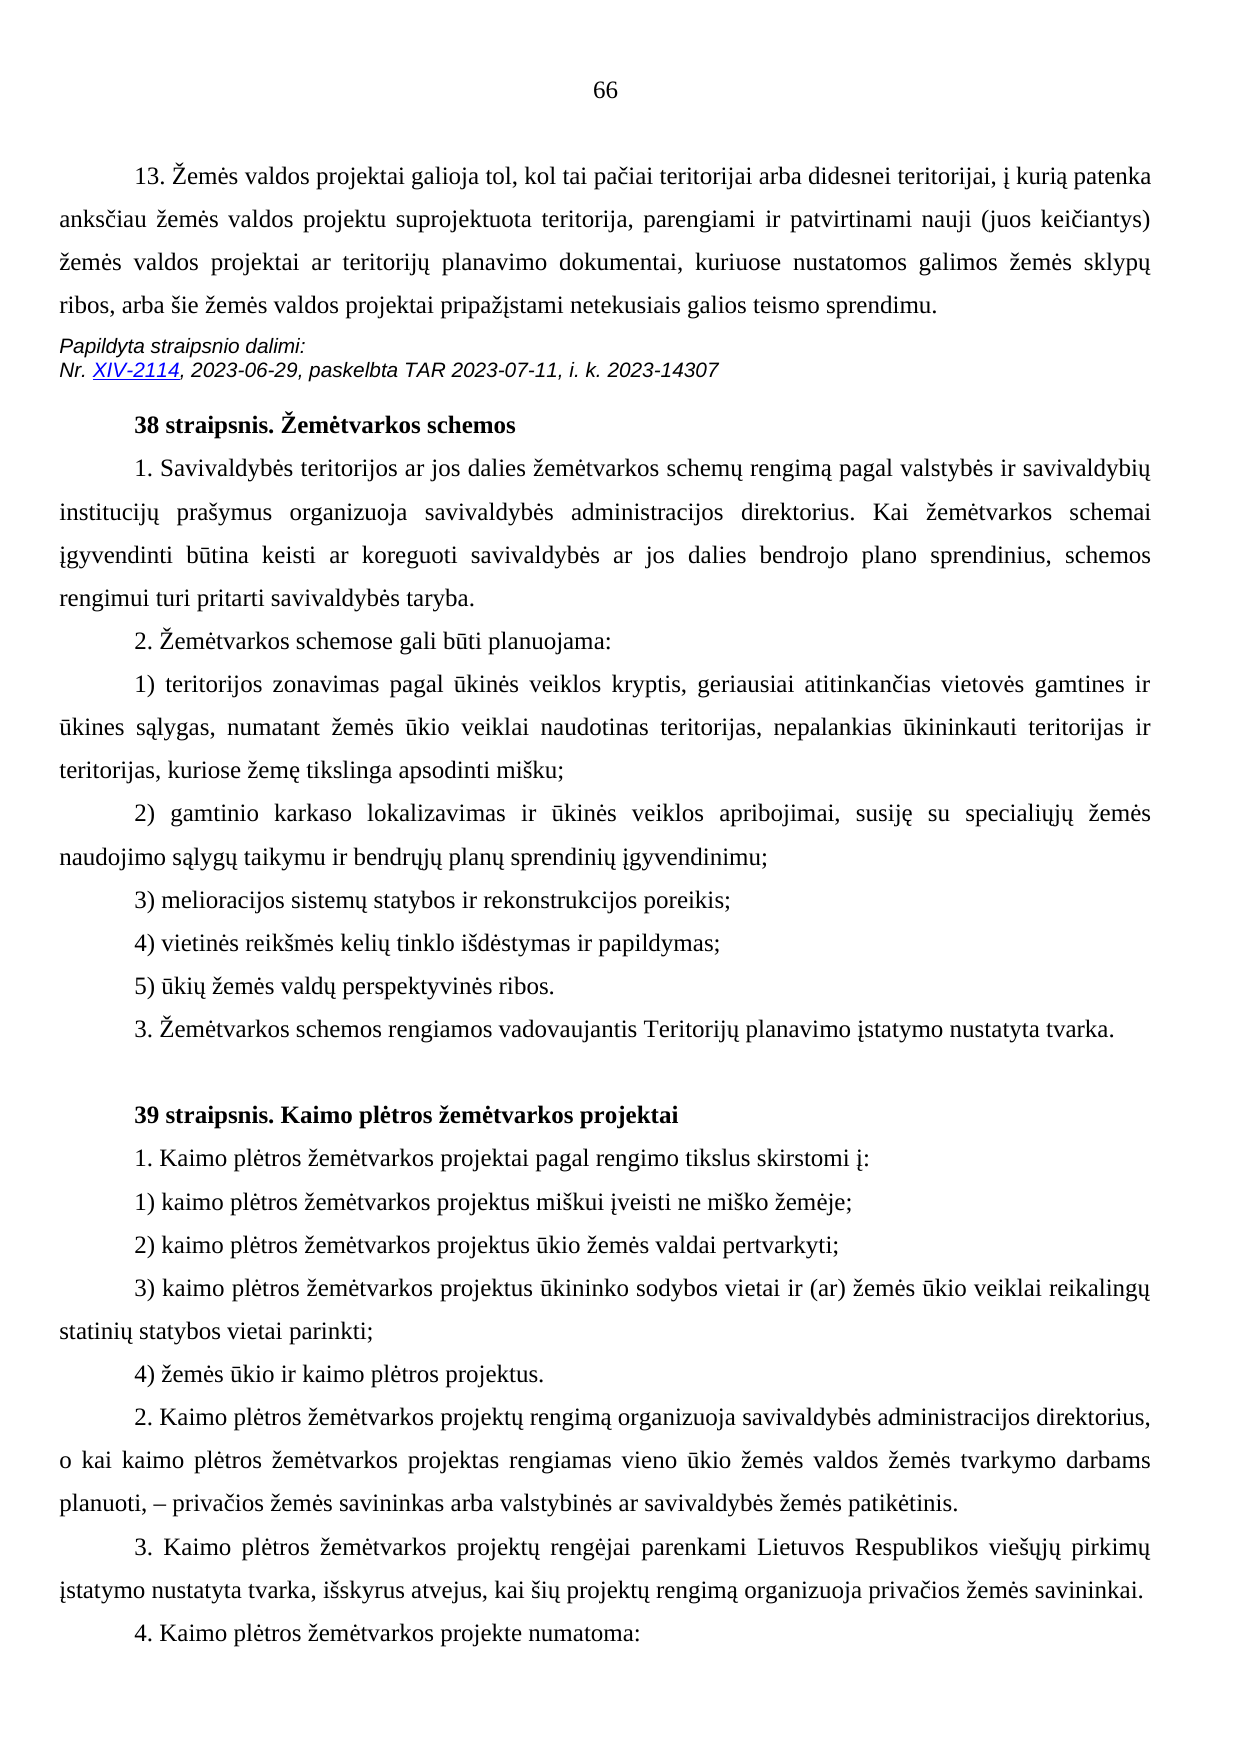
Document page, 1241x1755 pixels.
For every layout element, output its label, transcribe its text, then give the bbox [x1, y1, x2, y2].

text Papildyta straipsnio dalimi: [59, 334, 1152, 358]
text 4) žemės ūkio ir kaimo plėtros projektus. [59, 1359, 1152, 1388]
text 2. Kaimo plėtros žemėtvarkos projektų rengimą organizuoja savivaldybės administracijos direktorius, o kai kaimo plėtros žemėtvarkos projektas rengiamas vieno ūkio žemės valdos žemės tvarkymo darbams planuoti, – privačios žemės savininkas arba valstybinės ar savivaldybės žemės patikėtinis. [59, 1402, 1152, 1517]
text 39 straipsnis. Kaimo plėtros žemėtvarkos projektai [59, 1100, 1152, 1129]
text 3. Žemėtvarkos schemos rengiamos vadovaujantis Teritorijų planavimo įstatymo nustatyta tvarka. [59, 1014, 1152, 1043]
text 3) kaimo plėtros žemėtvarkos projektus ūkininko sodybos vietai ir (ar) žemės ūkio veiklai reikalingų statinių statybos vietai parinkti; [59, 1273, 1152, 1345]
text 1. Savivaldybės teritorijos ar jos dalies žemėtvarkos schemų rengimą pagal valstybės ir savivaldybių institucijų prašymus organizuoja savivaldybės administracijos direktorius. Kai žemėtvarkos schemai įgyvendinti būtina keisti ar koreguoti savivaldybės ar jos dalies bendrojo plano sprendinius, schemos rengimui turi pritarti savivaldybės taryba. [59, 453, 1152, 612]
text 4. Kaimo plėtros žemėtvarkos projekte numatoma: [59, 1618, 1152, 1647]
text 1) kaimo plėtros žemėtvarkos projektus miškui įveisti ne miško žemėje; [59, 1187, 1152, 1215]
text 1) teritorijos zonavimas pagal ūkinės veiklos kryptis, geriausiai atitinkančias vietovės gamtines ir ūkines sąlygas, numatant žemės ūkio veiklai naudotinas teritorijas, nepalankias ūkininkauti teritorijas ir teritorijas, kuriose žemę tikslinga apsodinti mišku; [59, 669, 1152, 784]
text 38 straipsnis. Žemėtvarkos schemos [59, 410, 1152, 439]
text Nr. XIV-2114, 2023-06-29, paskelbta TAR 2023-07-11, i. k. 2023-14307 [59, 358, 1152, 382]
text 1. Kaimo plėtros žemėtvarkos projektai pagal rengimo tikslus skirstomi į: [59, 1143, 1152, 1172]
text 3. Kaimo plėtros žemėtvarkos projektų rengėjai parenkami Lietuvos Respublikos viešųjų pirkimų įstatymo nustatyta tvarka, išskyrus atvejus, kai šių projektų rengimą organizuoja privačios žemės savininkai. [59, 1532, 1152, 1603]
text 5) ūkių žemės valdų perspektyvinės ribos. [59, 971, 1152, 1000]
text 2. Žemėtvarkos schemose gali būti planuojama: [59, 626, 1152, 655]
text 3) melioracijos sistemų statybos ir rekonstrukcijos poreikis; [59, 885, 1152, 913]
text 2) gamtinio karkaso lokalizavimas ir ūkinės veiklos apribojimai, susiję su specialiųjų žemės naudojimo sąlygų taikymu ir bendrųjų planų sprendinių įgyvendinimu; [59, 798, 1152, 870]
text 13. Žemės valdos projektai galioja tol, kol tai pačiai teritorijai arba didesnei teritorijai, į kurią patenka anksčiau žemės valdos projektu suprojektuota teritorija, parengiami ir patvirtinami nauji (juos keičiantys) žemės valdos projektai ar teritorijų planavimo dokumentai, kuriuose nustatomos galimos žemės sklypų ribos, arba šie žemės valdos projektai pripažįstami netekusiais galios teismo sprendimu. [59, 161, 1152, 319]
text 2) kaimo plėtros žemėtvarkos projektus ūkio žemės valdai pertvarkyti; [59, 1230, 1152, 1258]
text 4) vietinės reikšmės kelių tinklo išdėstymas ir papildymas; [59, 928, 1152, 957]
